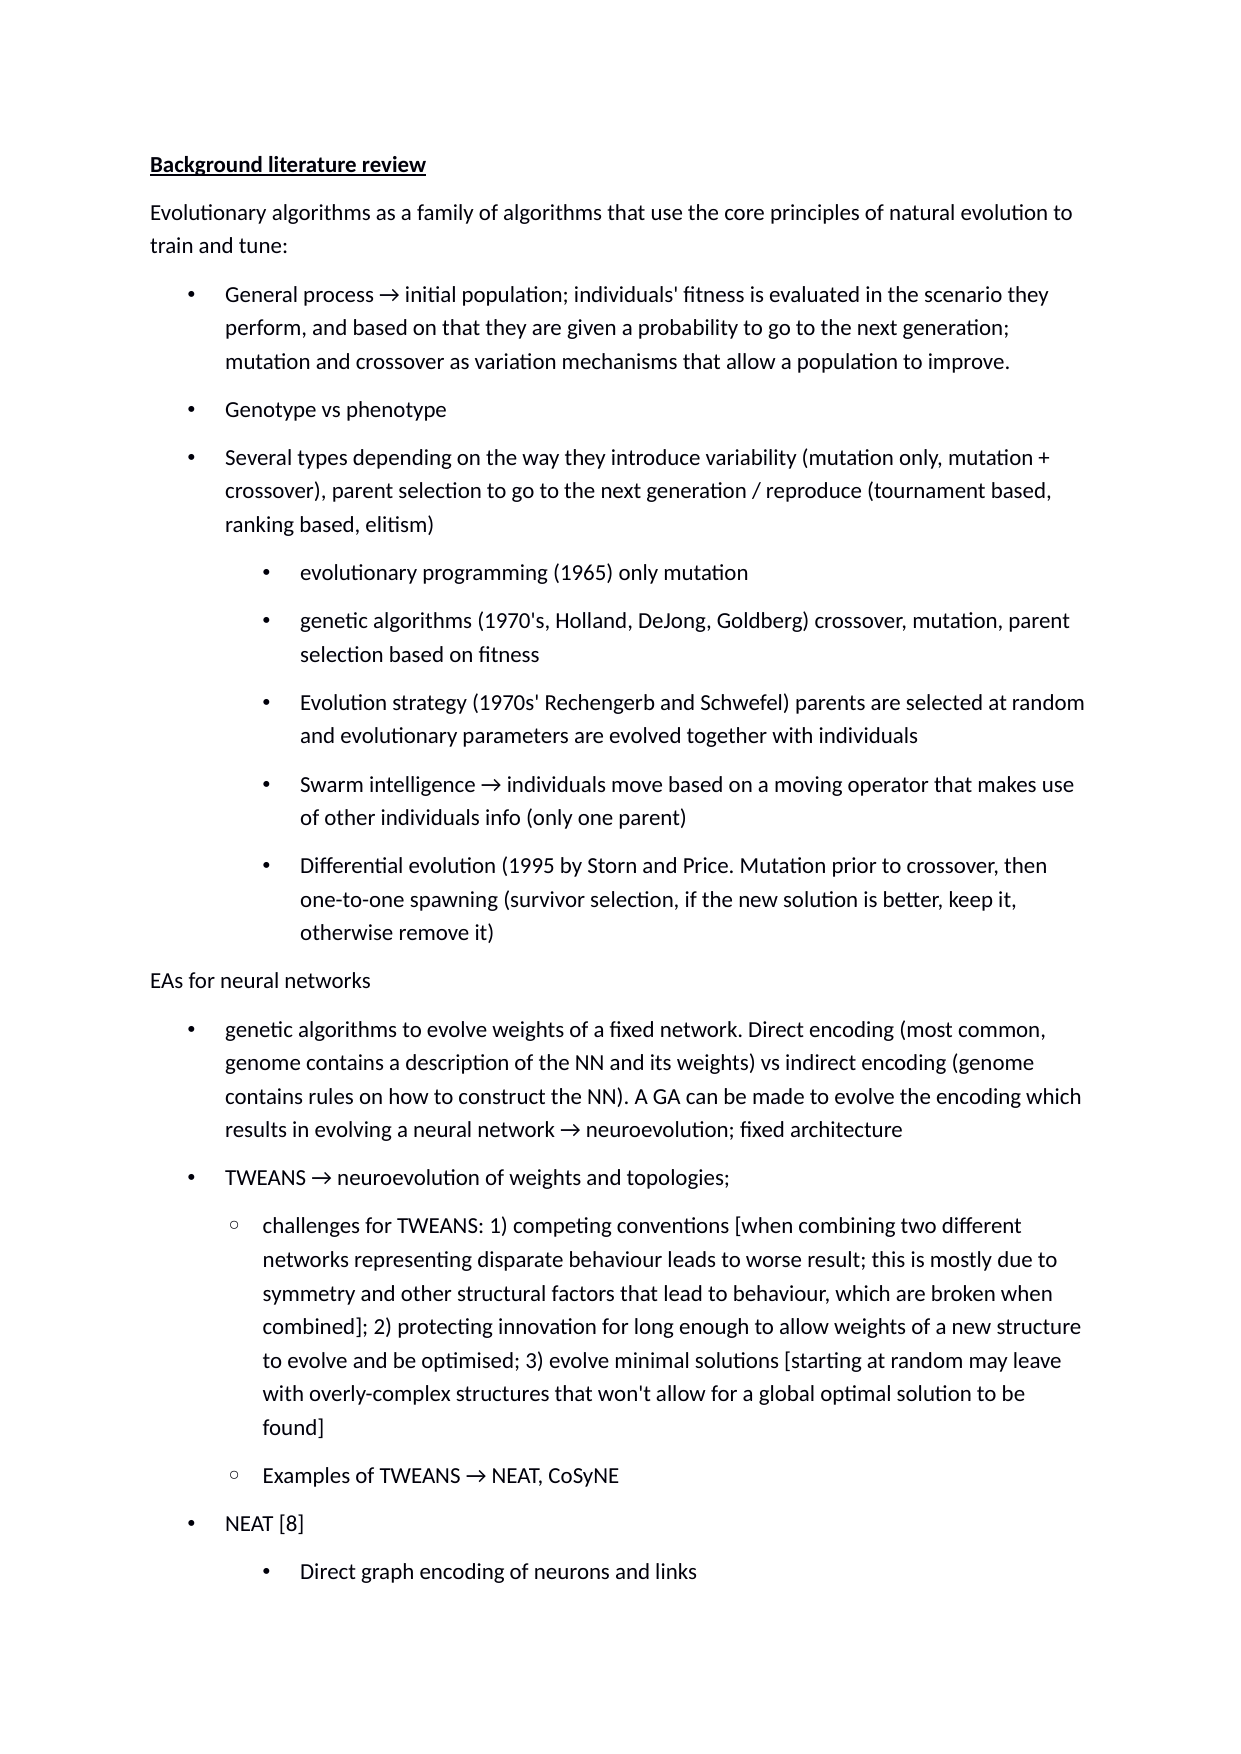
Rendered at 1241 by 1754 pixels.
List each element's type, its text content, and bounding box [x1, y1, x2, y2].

list genetic algorithms to evolve weights of a fixed network. Direct encoding (most common, genome contains a description of the NN and its weights) vs indirect encoding (genome contains rules on how to construct the NN). A GA can be made to evolve the encoding which results in evolving a neural network → neuroevolution; fixed architecture [187, 1015, 1090, 1143]
list Examples of TWEANS → NEAT, CoSyNE [225, 1461, 1090, 1489]
list Swarm intelligence → individuals move based on a moving operator that makes use of other individuals info (only one parent) [262, 770, 1090, 831]
list Differential evolution (1995 by Storn and Price. Mutation prior to crossover, then one-to-one spawning (survivor selection, if the new solution is better, keep it, otherwise remove it) [262, 851, 1090, 947]
text Evolutionary algorithms as a family of algorithms that use the core principles of natural evolution to train and tune: [150, 198, 1090, 260]
list challenges for TWEANS: 1) competing conventions [when combining two different networks representing disparate behaviour leads to worse result; this is mostly due to symmetry and other structural factors that lead to behaviour, which are broken when combined]; 2) protecting innovation for long enough to allow weights of a new structure to evolve and be optimised; 3) evolve minimal solutions [starting at random may leave with overly-complex structures that won't allow for a global optimal solution to be found] [225, 1212, 1090, 1441]
list TWEANS → neuroevolution of weights and topologies; [187, 1163, 1090, 1192]
list Evolution strategy (1970s' Rechengerb and Schwefel) parents are selected at random and evolutionary parameters are evolved together with individuals [262, 688, 1090, 750]
list General process → initial population; individuals' fitness is evaluated in the scenario they perform, and based on that they are given a probability to go to the next generation; mutation and crossover as variation mechanisms that allow a population to improve. [187, 280, 1090, 375]
list Direct graph encoding of neurons and links [262, 1557, 1090, 1585]
list Genotype vs phenotype [187, 395, 1090, 423]
text Background literature review [150, 150, 1090, 178]
text EAs for neural networks [150, 967, 1090, 995]
list Several types depending on the way they introduce variability (mutation only, mutation + crossover), parent selection to go to the next generation / reproduce (tournament based, ranking based, elitism) [187, 443, 1090, 538]
list NEAT [8]⁠ [187, 1509, 1090, 1537]
list genetic algorithms (1970's, Holland, DeJong, Goldberg) crossover, mutation, parent selection based on fitness [262, 606, 1090, 668]
list evolutionary programming (1965) only mutation [262, 558, 1090, 586]
